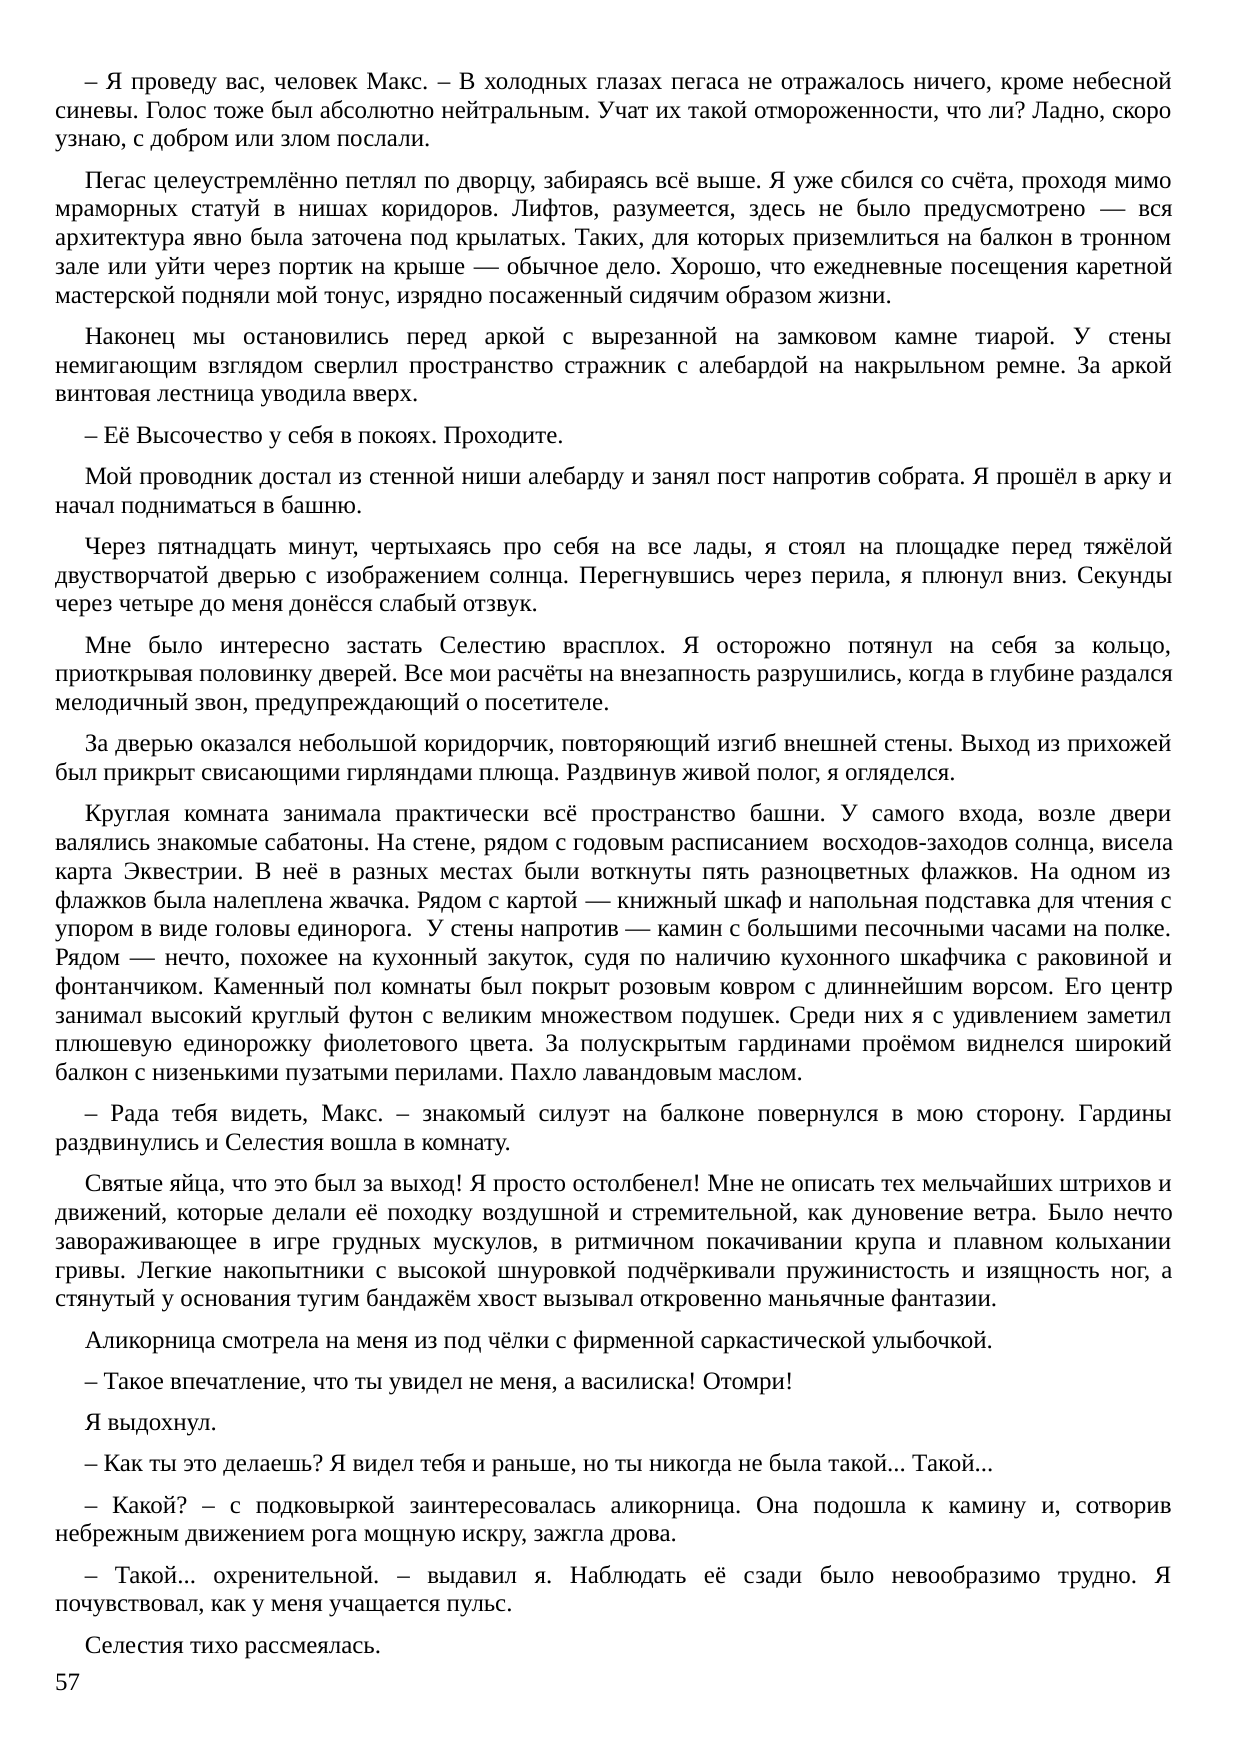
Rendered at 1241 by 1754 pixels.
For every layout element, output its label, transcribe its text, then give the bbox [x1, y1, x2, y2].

text Аликорница смотрела на меня из под чёлки с фирменной саркастической улыбочкой. [55, 1325, 1173, 1353]
text – Её Высочество у себя в покоях. Проходите. [55, 420, 1173, 448]
text – Такое впечатление, что ты увидел не меня, а василиска! Отомри! [55, 1366, 1173, 1395]
text – Какой? – с подковыркой заинтересовалась аликорница. Она подошла к камину и, сотворив небрежным движением рога мощную искру, зажгла дрова. [55, 1490, 1173, 1547]
text Мой проводник достал из стенной ниши алебарду и занял пост напротив собрата. Я прошёл в арку и начал подниматься в башню. [55, 461, 1173, 518]
text Селестия тихо рассмеялась. [55, 1630, 1173, 1658]
text Святые яйца, что это был за выход! Я просто остолбенел! Мне не описать тех мельчайших штрихов и движений, которые делали её походку воздушной и стремительной, как дуновение ветра. Было нечто завораживающее в игре грудных мускулов, в ритмичном покачивании крупа и плавном колыхании гривы. Легкие накопытники с высокой шнуровкой подчёркивали пружинистость и изящность ног, а стянутый у основания тугим бандажём хвост вызывал откровенно маньячные фантазии. [55, 1168, 1173, 1312]
text Я выдохнул. [55, 1407, 1173, 1436]
text – Я проведу вас, человек Макс. – В холодных глазах пегаса не отражалось ничего, кроме небесной синевы. Голос тоже был абсолютно нейтральным. Учат их такой отмороженности, что ли? Ладно, скоро узнаю, с добром или злом послали. [55, 66, 1173, 152]
text – Как ты это делаешь? Я видел тебя и раньше, но ты никогда не была такой... Такой... [55, 1448, 1173, 1477]
text – Рада тебя видеть, Макс. – знакомый силуэт на балконе повернулся в мою сторону. Гардины раздвинулись и Селестия вошла в комнату. [55, 1098, 1173, 1156]
text Наконец мы остановились перед аркой с вырезанной на замковом камне тиарой. У стены немигающим взглядом сверлил пространство стражник с алебардой на накрыльном ремне. За аркой винтовая лестница уводила вверх. [55, 321, 1173, 407]
text Круглая комната занимала практически всё пространство башни. У самого входа, возле двери валялись знакомые сабатоны. На стене, рядом с годовым расписанием восходов-заходов солнца, висела карта Эквестрии. В неё в разных местах были воткнуты пять разноцветных флажков. На одном из флажков была налеплена жвачка. Рядом с картой — книжный шкаф и напольная подставка для чтения с упором в виде головы единорога. У стены напротив — камин с большими песочными часами на полке. Рядом — нечто, похожее на кухонный закуток, судя по наличию кухонного шкафчика с раковиной и фонтанчиком. Каменный пол комнаты был покрыт розовым ковром с длиннейшим ворсом. Его центр занимал высокий круглый футон с великим множеством подушек. Среди них я с удивлением заметил плюшевую единорожку фиолетового цвета. За полускрытым гардинами проёмом виднелся широкий балкон с низенькими пузатыми перилами. Пахло лавандовым маслом. [55, 798, 1173, 1086]
text Через пятнадцать минут, чертыхаясь про себя на все лады, я стоял на площадке перед тяжёлой двустворчатой дверью с изображением солнца. Перегнувшись через перила, я плюнул вниз. Секунды через четыре до меня донёсся слабый отзвук. [55, 531, 1173, 617]
text За дверью оказался небольшой коридорчик, повторяющий изгиб внешней стены. Выход из прихожей был прикрыт свисающими гирляндами плюща. Раздвинув живой полог, я огляделся. [55, 728, 1173, 786]
text Пегас целеустремлённо петлял по дворцу, забираясь всё выше. Я уже сбился со счёта, проходя мимо мраморных статуй в нишах коридоров. Лифтов, разумеется, здесь не было предусмотрено — вся архитектура явно была заточена под крылатых. Таких, для которых приземлиться на балкон в тронном зале или уйти через портик на крыше — обычное дело. Хорошо, что ежедневные посещения каретной мастерской подняли мой тонус, изрядно посаженный сидячим образом жизни. [55, 165, 1173, 308]
text Мне было интересно застать Селестию врасплох. Я осторожно потянул на себя за кольцо, приоткрывая половинку дверей. Все мои расчёты на внезапность разрушились, когда в глубине раздался мелодичный звон, предупреждающий о посетителе. [55, 630, 1173, 716]
text – Такой... охренительной. – выдавил я. Наблюдать её сзади было невообразимо трудно. Я почувствовал, как у меня учащается пульс. [55, 1560, 1173, 1617]
